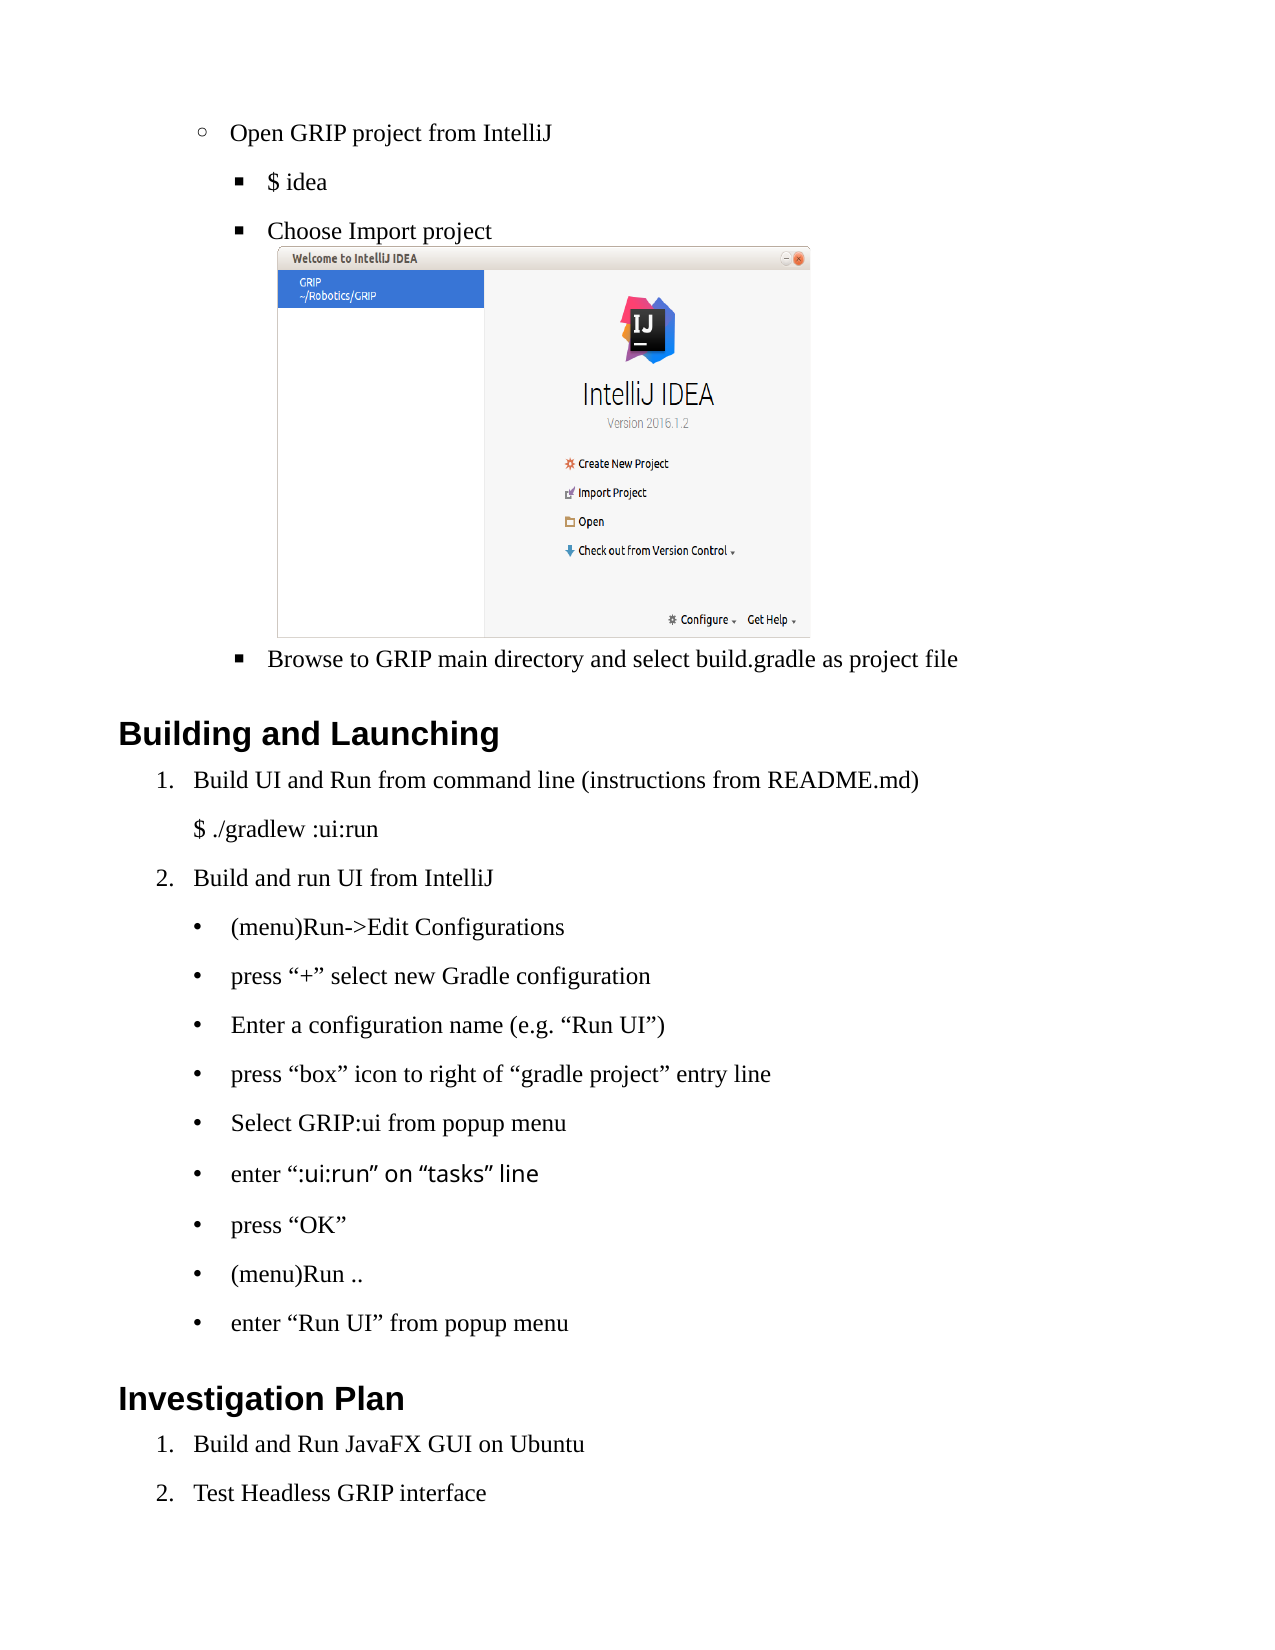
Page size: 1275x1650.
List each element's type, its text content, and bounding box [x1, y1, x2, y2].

list Select GRIP:ui from popup menu [193, 1108, 1157, 1137]
list enter “Run UI” from popup menu [193, 1308, 1157, 1337]
list Enter a configuration name (e.g. “Run UI”) [193, 1010, 1157, 1039]
list Test Headless GRIP interface [156, 1478, 1157, 1507]
subtitle Building and Launching [118, 714, 1157, 752]
list Build and Run JavaFX GUI on Ubuntu [156, 1429, 1157, 1458]
list Build and run UI from IntelliJ [156, 863, 1157, 892]
list (menu)Run .. [193, 1259, 1157, 1288]
list $ idea [229, 167, 1157, 196]
list $ ./gradlew :ui:run [156, 814, 1157, 843]
subtitle Investigation Plan [118, 1378, 1157, 1417]
list press “+” select new Gradle configuration [193, 961, 1157, 990]
list Open GRIP project from IntelliJ [192, 118, 1157, 147]
list Browse to GRIP main directory and select build.gradle as project file [229, 638, 1157, 672]
picture [277, 246, 811, 638]
list enter “:ui:run” on “tasks” line [193, 1157, 1157, 1189]
list (menu)Run->Edit Configurations [193, 912, 1157, 941]
list press “box” icon to right of “gradle project” entry line [193, 1059, 1157, 1088]
list Choose Import project [229, 216, 1157, 245]
list Build UI and Run from command line (instructions from README.md) [156, 765, 1157, 793]
list press “OK” [193, 1210, 1157, 1239]
